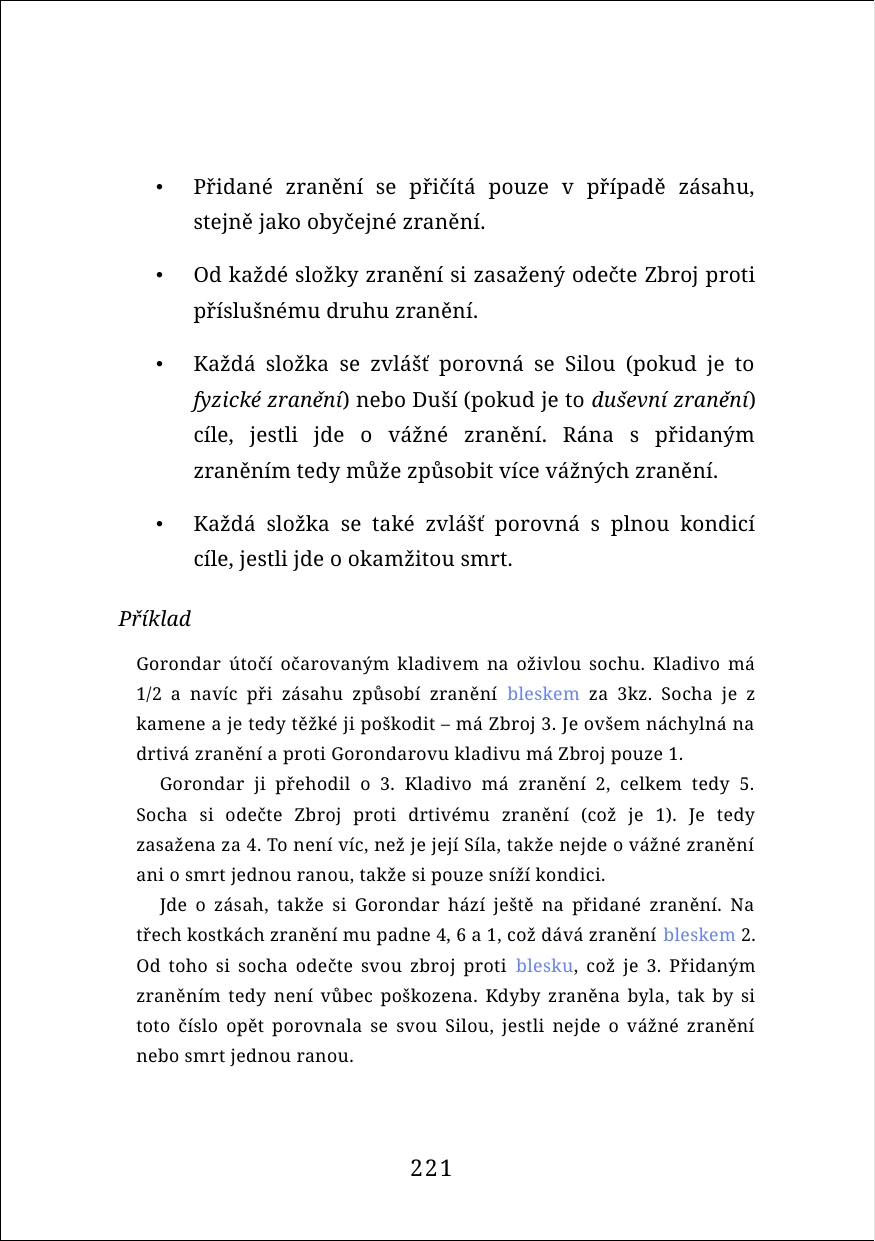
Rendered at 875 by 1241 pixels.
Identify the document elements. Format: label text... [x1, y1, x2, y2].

list Každá složka se také zvlášť porovná s plnou kondicí cíle, jestli jde o okamžitou smrt. [156, 509, 756, 573]
list Od každé složky zranění si zasažený odečte Zbroj proti příslušnému druhu zranění. [156, 261, 756, 324]
list Každá složka se zvlášť porovná se Silou (pokud je to fyzické zranění) nebo Duší (pokud je to duševní zranění) cíle, jestli jde o vážné zranění. Rána s přidaným zraněním tedy může způsobit více vážných zranění. [156, 349, 756, 484]
text Příklad [118, 604, 756, 632]
list Přidané zranění se přičítá pouze v případě zásahu, stejně jako obyčejné zranění. [156, 172, 756, 236]
text Gorondar útočí očarovaným kladivem na oživlou sochu. Kladivo má 1/2 a navíc při zásahu způsobí zranění bleskem za 3kz. Socha je z kamene a je tedy těžké ji poškodit – má Zbroj 3. Je ovšem náchylná na drtivá zranění a proti Gorondarovu kladivu má Zbroj pouze 1. Gorondar ji přehodil o 3. Kladivo má zranění 2, celkem tedy 5. Socha si odečte Zbroj proti drtivému zranění (což je 1). Je tedy zasažena za 4. To není víc, než je její Síla, takže nejde o vážné zranění ani o smrt jednou ranou, takže si pouze sníží kondici. Jde o zásah, takže si Gorondar hází ještě na přidané zranění. Na třech kostkách zranění mu padne 4, 6 a 1, což dává zranění bleskem 2. Od toho si socha odečte svou zbroj proti blesku, což je 3. Přidaným zraněním tedy není vůbec poškozena. Kdyby zraněna byla, tak by si toto číslo opět porovnala se svou Silou, jestli nejde o vážné zranění nebo smrt jednou ranou. [136, 651, 756, 1068]
